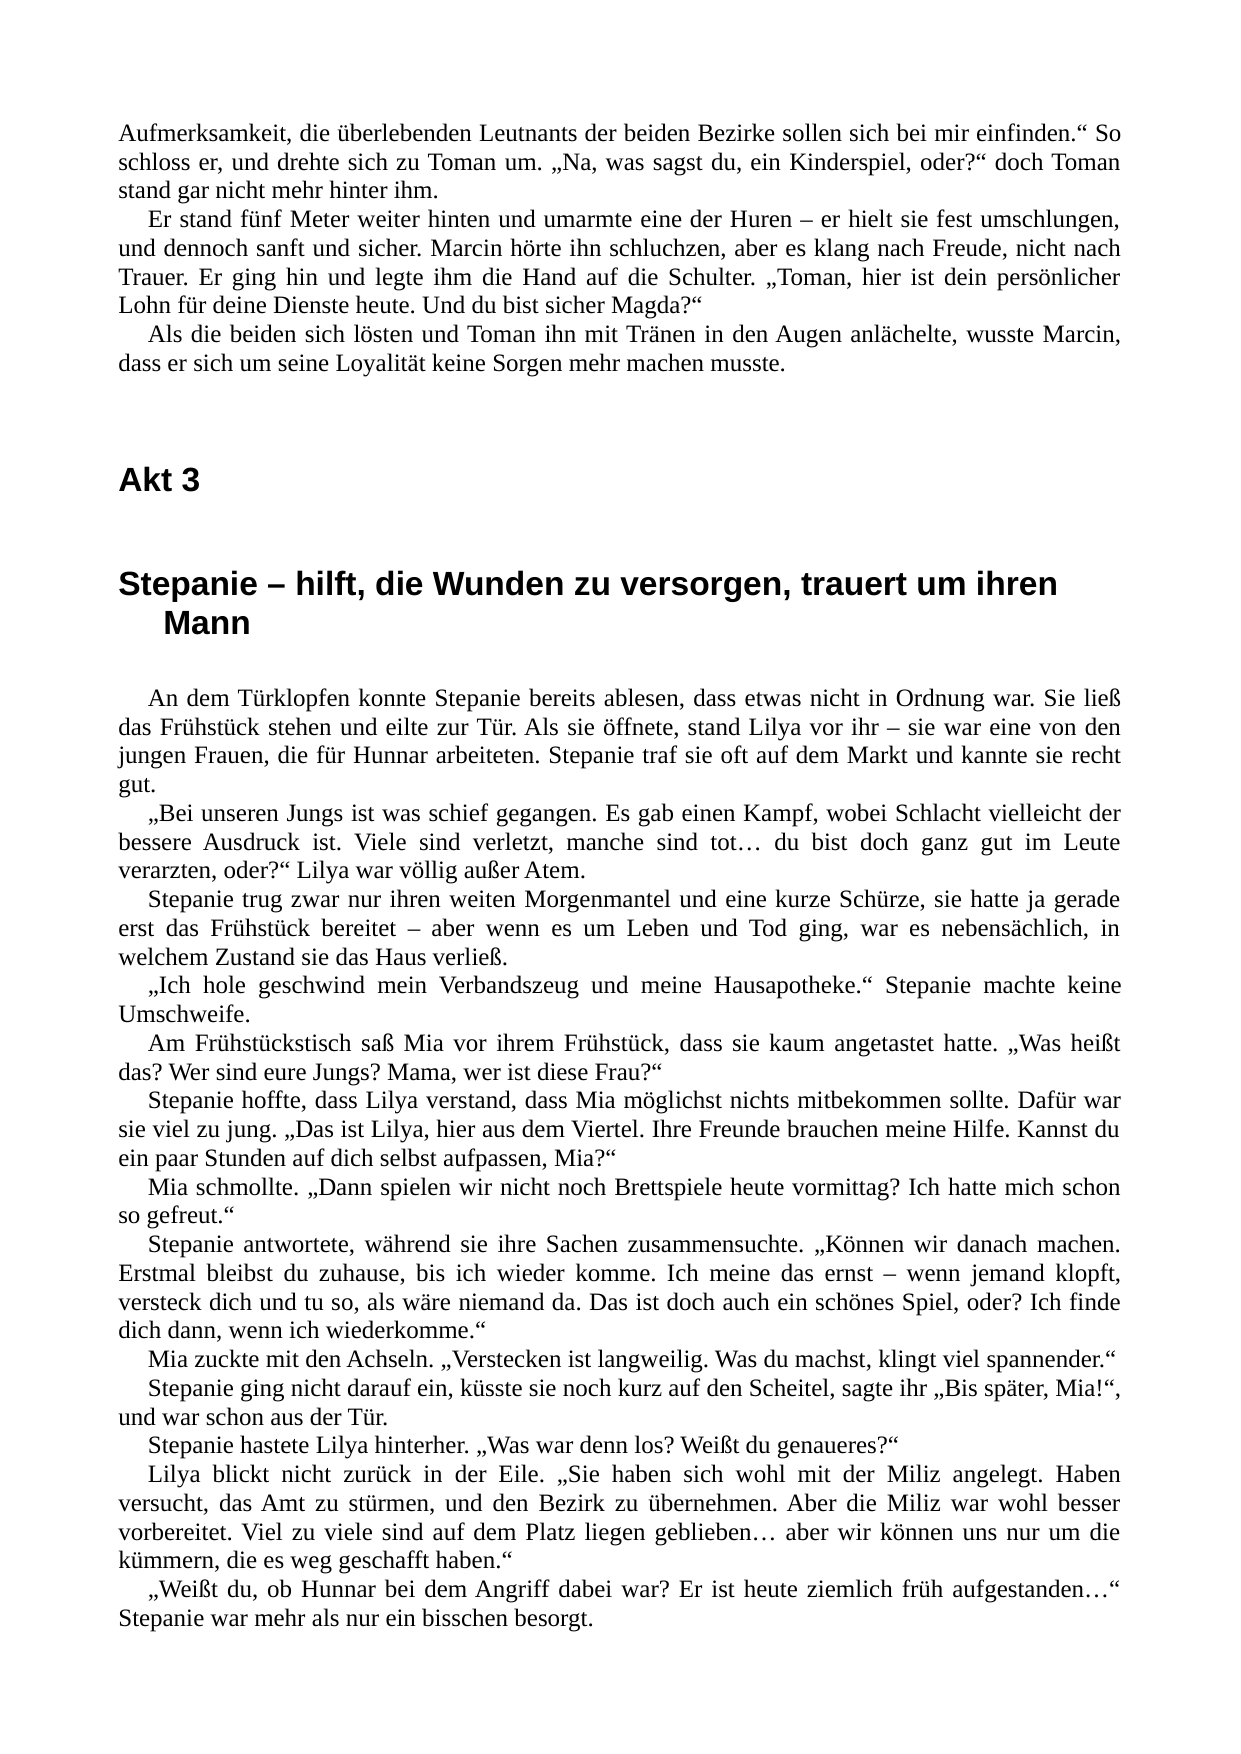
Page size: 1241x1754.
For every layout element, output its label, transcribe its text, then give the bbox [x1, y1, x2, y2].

text Stepanie ging nicht darauf ein, küsste sie noch kurz auf den Scheitel, sagte ihr „Bis später, Mia!“, und war schon aus der Tür. [118, 1373, 1122, 1430]
text „Ich hole geschwind mein Verbandszeug und meine Hausapotheke.“ Stepanie machte keine Umschweife. [118, 970, 1122, 1028]
subtitle Akt 3 [118, 459, 1122, 498]
text Lilya blickt nicht zurück in der Eile. „Sie haben sich wohl mit der Miliz angelegt. Haben versucht, das Amt zu stürmen, und den Bezirk zu übernehmen. Aber die Miliz war wohl besser vorbereitet. Viel zu viele sind auf dem Platz liegen geblieben… aber wir können uns nur um die kümmern, die es weg geschafft haben.“ [118, 1459, 1122, 1574]
text Er stand fünf Meter weiter hinten und umarmte eine der Huren – er hielt sie fest umschlungen, und dennoch sanft und sicher. Marcin hörte ihn schluchzen, aber es klang nach Freude, nicht nach Trauer. Er ging hin und legte ihm die Hand auf die Schulter. „Toman, hier ist dein persönlicher Lohn für deine Dienste heute. Und du bist sicher Magda?“ [118, 204, 1122, 319]
text Aufmerksamkeit, die überlebenden Leutnants der beiden Bezirke sollen sich bei mir einfinden.“ So schloss er, und drehte sich zu Toman um. „Na, was sagst du, ein Kinderspiel, oder?“ doch Toman stand gar nicht mehr hinter ihm. [118, 118, 1122, 204]
subtitle Stepanie – hilft, die Wunden zu versorgen, trauert um ihren Mann [118, 564, 1122, 642]
text Am Frühstückstisch saß Mia vor ihrem Frühstück, dass sie kaum angetastet hatte. „Was heißt das? Wer sind eure Jungs? Mama, wer ist diese Frau?“ [118, 1028, 1122, 1085]
text Mia schmollte. „Dann spielen wir nicht noch Brettspiele heute vormittag? Ich hatte mich schon so gefreut.“ [118, 1172, 1122, 1229]
text Stepanie trug zwar nur ihren weiten Morgenmantel und eine kurze Schürze, sie hatte ja gerade erst das Frühstück bereitet – aber wenn es um Leben und Tod ging, war es nebensächlich, in welchem Zustand sie das Haus verließ. [118, 884, 1122, 970]
text Stepanie hastete Lilya hinterher. „Was war denn los? Weißt du genaueres?“ [118, 1430, 1122, 1459]
text Mia zuckte mit den Achseln. „Verstecken ist langweilig. Was du machst, klingt viel spannender.“ [118, 1344, 1122, 1373]
text Stepanie hoffte, dass Lilya verstand, dass Mia möglichst nichts mitbekommen sollte. Dafür war sie viel zu jung. „Das ist Lilya, hier aus dem Viertel. Ihre Freunde brauchen meine Hilfe. Kannst du ein paar Stunden auf dich selbst aufpassen, Mia?“ [118, 1085, 1122, 1172]
text „Bei unseren Jungs ist was schief gegangen. Es gab einen Kampf, wobei Schlacht vielleicht der bessere Ausdruck ist. Viele sind verletzt, manche sind tot… du bist doch ganz gut im Leute verarzten, oder?“ Lilya war völlig außer Atem. [118, 798, 1122, 884]
text Als die beiden sich lösten und Toman ihn mit Tränen in den Augen anlächelte, wusste Marcin, dass er sich um seine Loyalität keine Sorgen mehr machen musste. [118, 319, 1122, 377]
text „Weißt du, ob Hunnar bei dem Angriff dabei war? Er ist heute ziemlich früh aufgestanden…“ Stepanie war mehr als nur ein bisschen besorgt. [118, 1574, 1122, 1632]
text Stepanie antwortete, während sie ihre Sachen zusammensuchte. „Können wir danach machen. Erstmal bleibst du zuhause, bis ich wieder komme. Ich meine das ernst – wenn jemand klopft, versteck dich und tu so, als wäre niemand da. Das ist doch auch ein schönes Spiel, oder? Ich finde dich dann, wenn ich wiederkomme.“ [118, 1229, 1122, 1344]
text An dem Türklopfen konnte Stepanie bereits ablesen, dass etwas nicht in Ordnung war. Sie ließ das Frühstück stehen und eilte zur Tür. Als sie öffnete, stand Lilya vor ihr – sie war eine von den jungen Frauen, die für Hunnar arbeiteten. Stepanie traf sie oft auf dem Markt und kannte sie recht gut. [118, 683, 1122, 798]
